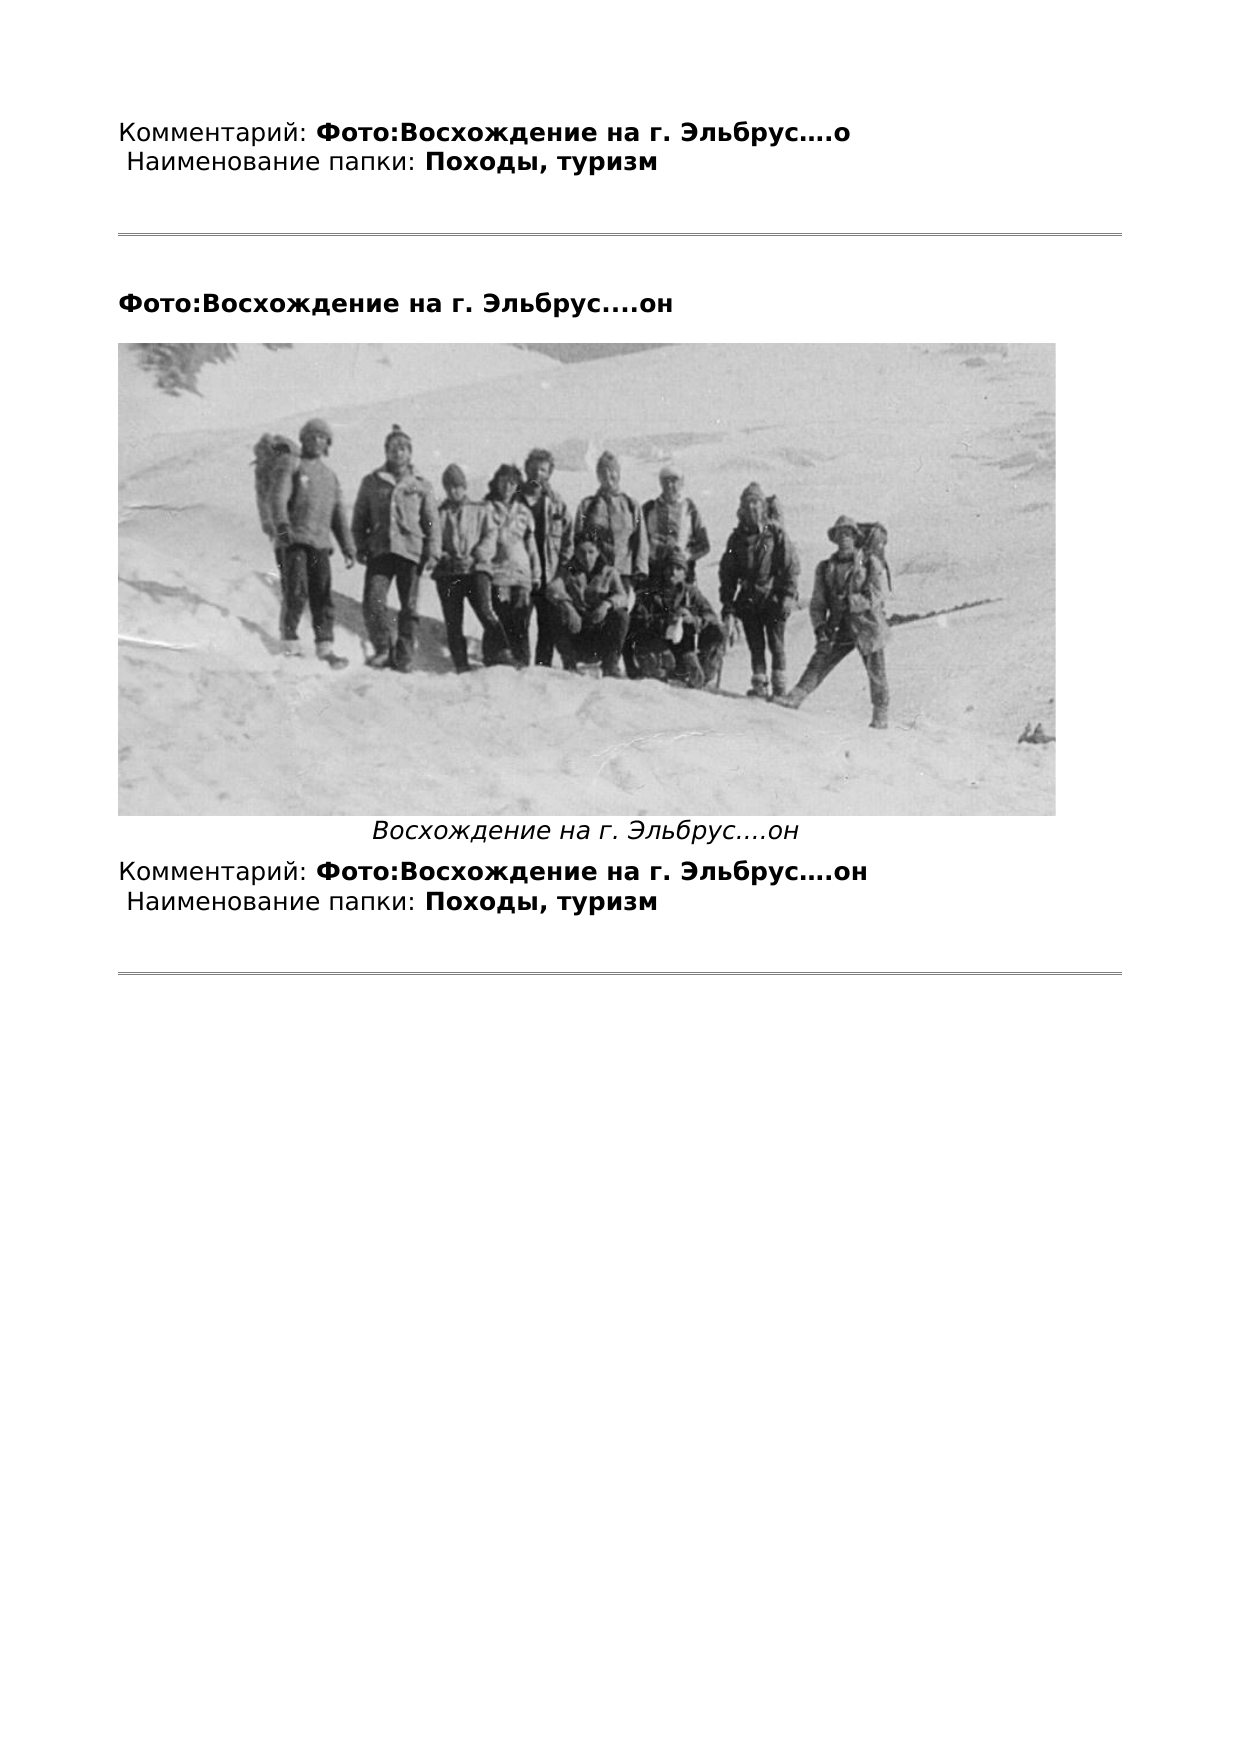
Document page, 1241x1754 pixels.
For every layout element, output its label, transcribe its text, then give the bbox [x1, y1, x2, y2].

text Восхождение на г. Эльбрус....он [118, 816, 1056, 845]
subtitle Фото:Восхождение на г. Эльбрус....он [118, 289, 1122, 319]
picture [118, 343, 1056, 816]
text Комментарий: Фото:Восхождение на г. Эльбрус….он Наименование папки: Походы, туризм [118, 858, 1122, 945]
text Комментарий: Фото:Восхождение на г. Эльбрус….о Наименование папки: Походы, туризм [118, 118, 1122, 206]
